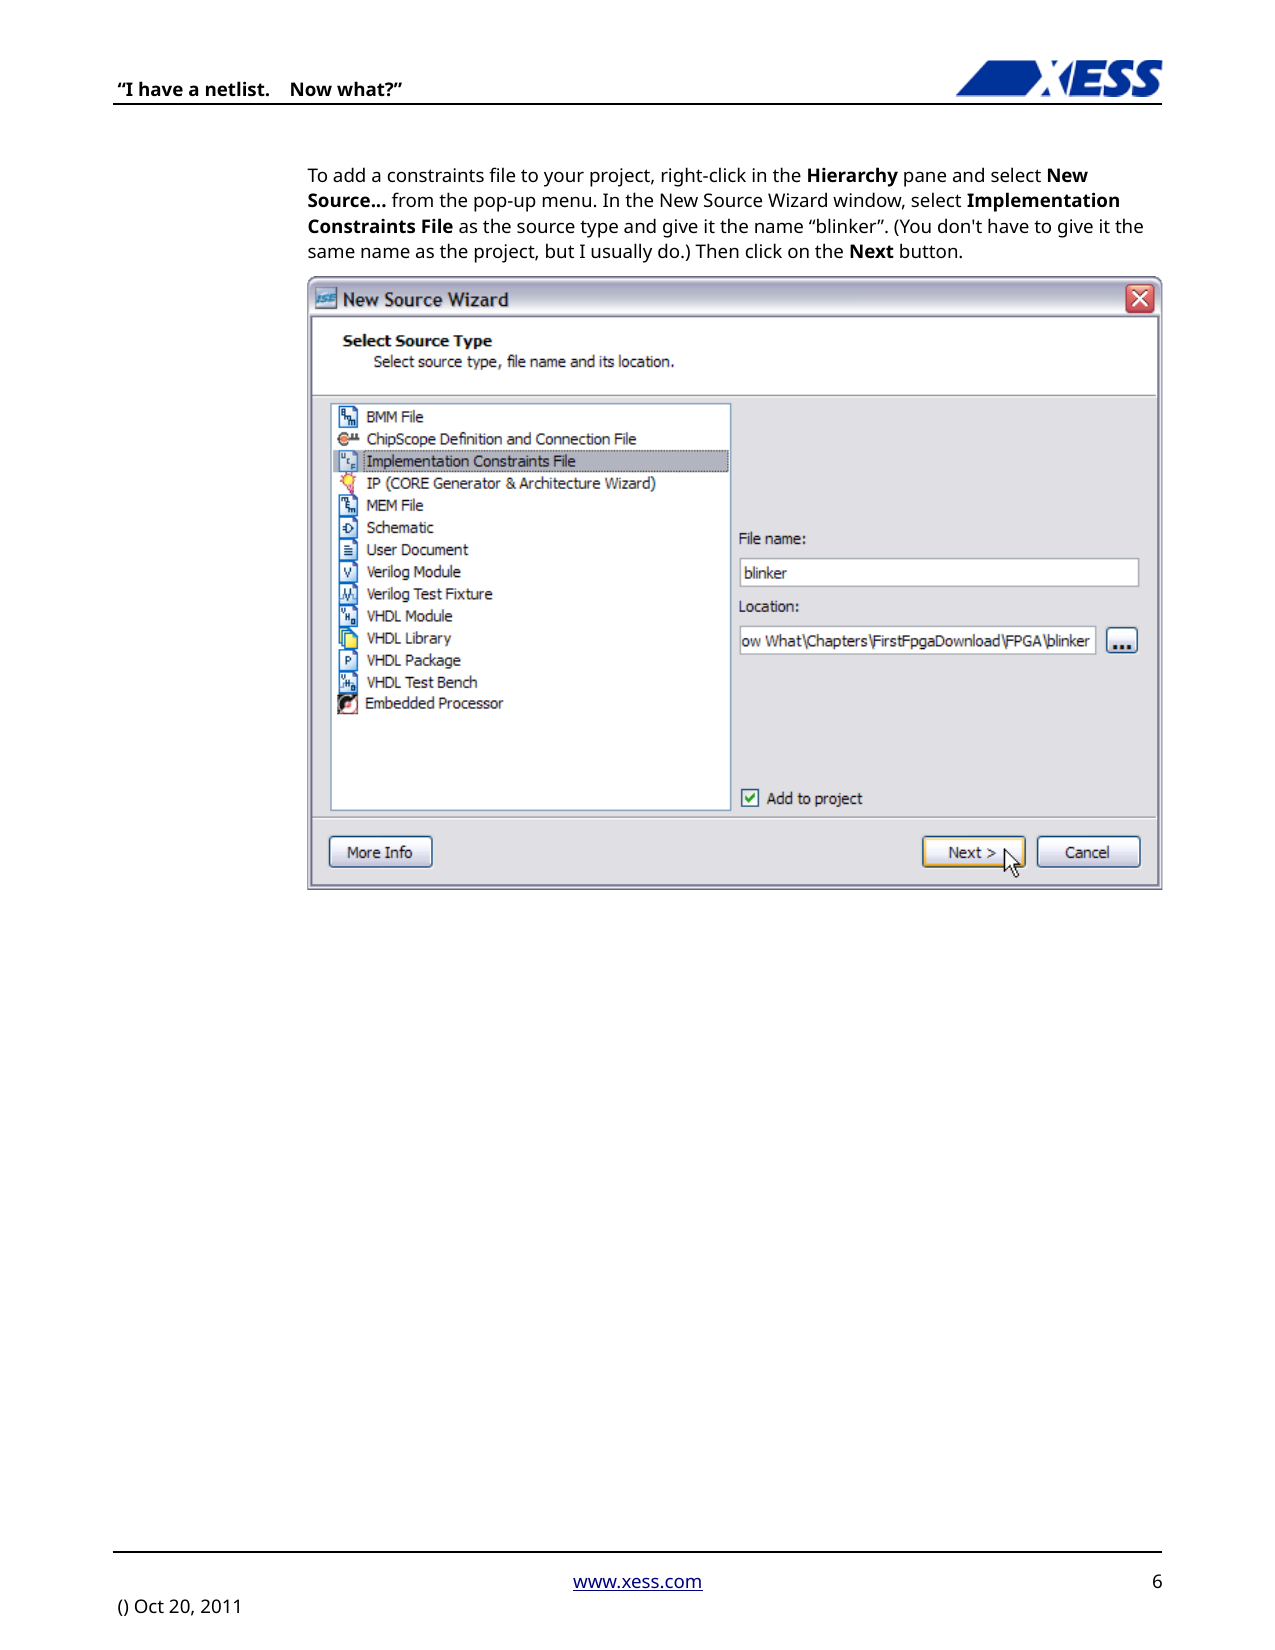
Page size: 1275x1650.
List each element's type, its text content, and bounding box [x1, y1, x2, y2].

picture [307, 276, 1163, 890]
picture [955, 60, 1163, 97]
text To add a constraints file to your project, right-click in the Hierarchy pane and select New Source... from the pop-up menu. In the New Source Wizard window, select Implementation Constraints File as the source type and give it the name “blinker”. (You don't have to give it the same name as the project, but I usually do.) Then click on the Next button. [307, 162, 1162, 264]
